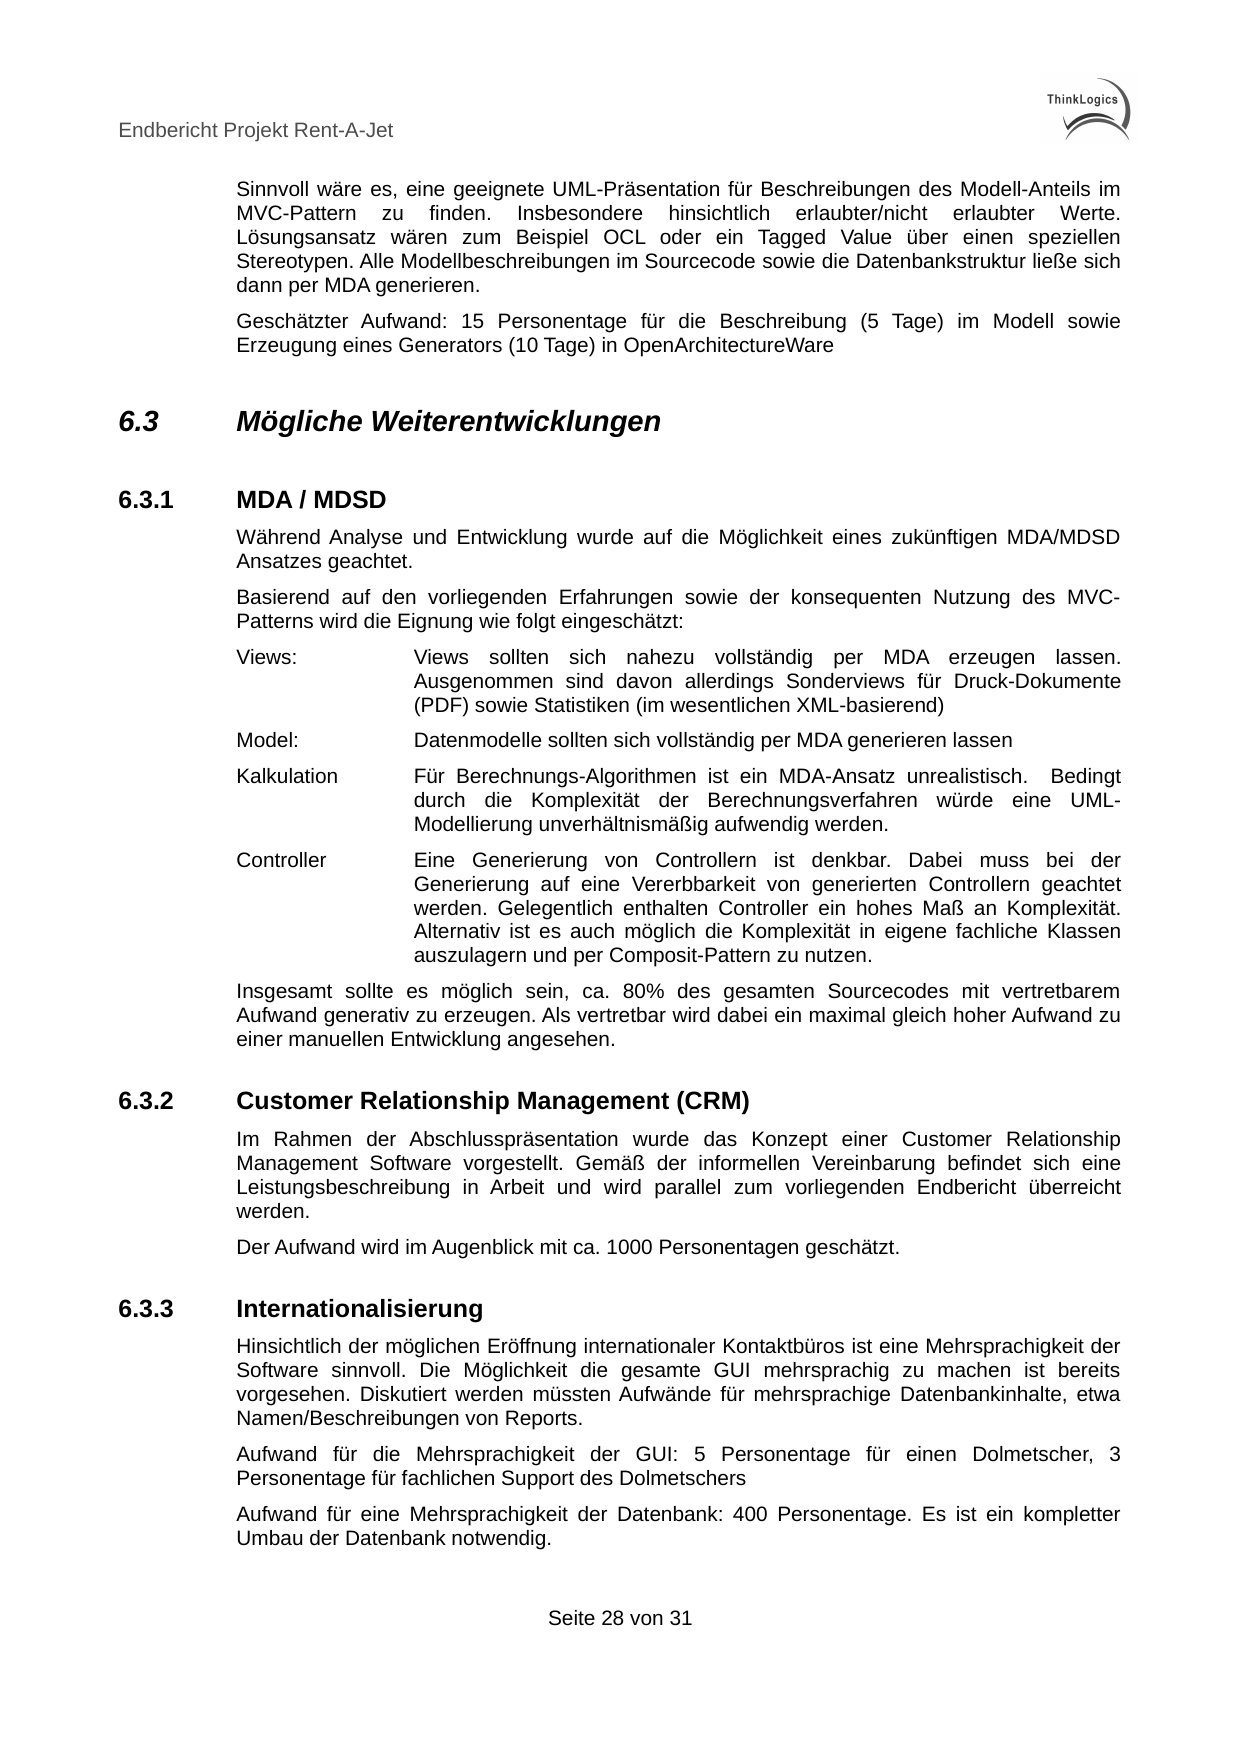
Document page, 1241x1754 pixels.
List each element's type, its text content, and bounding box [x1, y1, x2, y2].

text Während Analyse und Entwicklung wurde auf die Möglichkeit eines zukünftigen MDA/MDSD Ansatzes geachtet. [236, 525, 1122, 573]
subtitle Internationalisierung [118, 1294, 1122, 1323]
text Im Rahmen der Abschlusspräsentation wurde das Konzept einer Customer Relationship Management Software vorgestellt. Gemäß der informellen Vereinbarung befindet sich eine Leistungsbeschreibung in Arbeit und wird parallel zum vorliegenden Endbericht überreicht werden. [236, 1127, 1122, 1223]
text Model: Datenmodelle sollten sich vollständig per MDA generieren lassen [236, 728, 1122, 752]
text Controller Eine Generierung von Controllern ist denkbar. Dabei muss bei der Generierung auf eine Vererbbarkeit von generierten Controllern geachtet werden. Gelegentlich enthalten Controller ein hohes Maß an Komplexität. Alternativ ist es auch möglich die Komplexität in eigene fachliche Klassen auszulagern und per Composit-Pattern zu nutzen. [236, 847, 1122, 967]
text Sinnvoll wäre es, eine geeignete UML-Präsentation für Beschreibungen des Modell-Anteils im MVC-Pattern zu finden. Insbesondere hinsichtlich erlaubter/nicht erlaubter Werte. Lösungsansatz wären zum Beispiel OCL oder ein Tagged Value über einen speziellen Stereotypen. Alle Modellbeschreibungen im Sourcecode sowie die Datenbankstruktur ließe sich dann per MDA generieren. [236, 177, 1122, 297]
text Kalkulation Für Berechnungs-Algorithmen ist ein MDA-Ansatz unrealistisch. Bedingt durch die Komplexität der Berechnungsverfahren würde eine UML-Modellierung unverhältnismäßig aufwendig werden. [236, 764, 1122, 836]
subtitle Mögliche Weiterentwicklungen [118, 404, 1122, 437]
text Geschätzter Aufwand: 15 Personentage für die Beschreibung (5 Tage) im Modell sowie Erzeugung eines Generators (10 Tage) in OpenArchitectureWare [236, 309, 1122, 357]
text Der Aufwand wird im Augenblick mit ca. 1000 Personentagen geschätzt. [236, 1234, 1122, 1258]
text Aufwand für eine Mehrsprachigkeit der Datenbank: 400 Personentage. Es ist ein kompletter Umbau der Datenbank notwendig. [236, 1502, 1122, 1549]
text Aufwand für die Mehrsprachigkeit der GUI: 5 Personentage für einen Dolmetscher, 3 Personentage für fachlichen Support des Dolmetschers [236, 1442, 1122, 1490]
text Hinsichtlich der möglichen Eröffnung internationaler Kontaktbüros ist eine Mehrsprachigkeit der Software sinnvoll. Die Möglichkeit die gesamte GUI mehrsprachig zu machen ist bereits vorgesehen. Diskutiert werden müssten Aufwände für mehrsprachige Datenbankinhalte, etwa Namen/Beschreibungen von Reports. [236, 1334, 1122, 1430]
text Insgesamt sollte es möglich sein, ca. 80% des gesamten Sourcecodes mit vertretbarem Aufwand generativ zu erzeugen. Als vertretbar wird dabei ein maximal gleich hoher Aufwand zu einer manuellen Entwicklung angesehen. [236, 979, 1122, 1051]
text Basierend auf den vorliegenden Erfahrungen sowie der konsequenten Nutzung des MVC-Patterns wird die Eignung wie folgt eingeschätzt: [236, 585, 1122, 633]
subtitle Customer Relationship Management (CRM) [118, 1086, 1122, 1115]
subtitle MDA / MDSD [118, 484, 1122, 513]
text Views: Views sollten sich nahezu vollständig per MDA erzeugen lassen. Ausgenommen sind davon allerdings Sonderviews für Druck-Dokumente (PDF) sowie Statistiken (im wesentlichen XML-basierend) [236, 644, 1122, 716]
